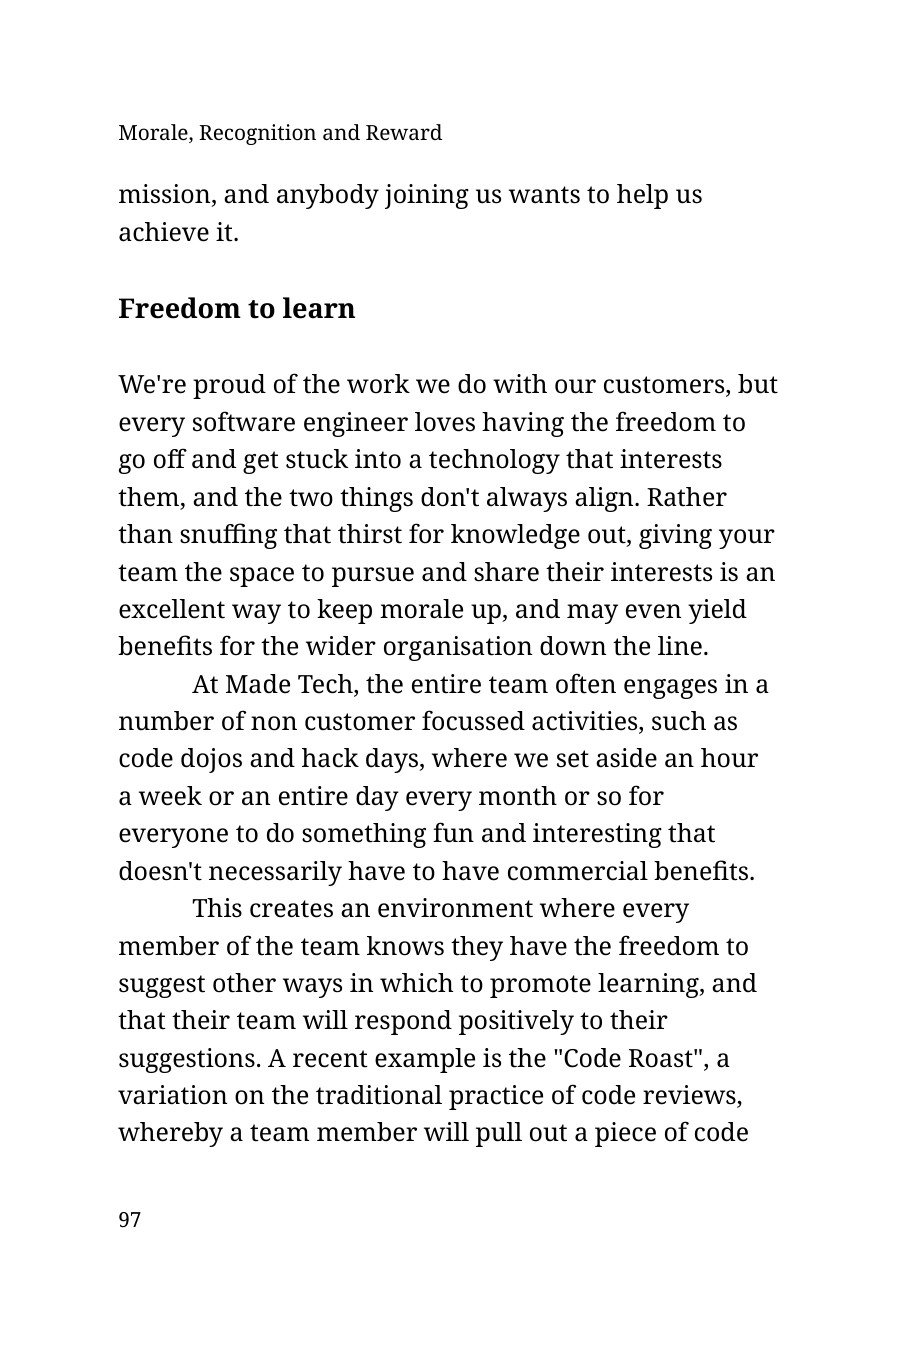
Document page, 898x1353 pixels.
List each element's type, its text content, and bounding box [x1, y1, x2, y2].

text At Made Tech, the entire team often engages in a number of non customer focussed activities, such as code dojos and hack days, where we set aside an hour a week or an entire day every month or so for everyone to do something fun and interesting that doesn't necessarily have to have commercial benefits. [118, 666, 779, 887]
text This creates an environment where every member of the team knows they have the freedom to suggest other ways in which to promote learning, and that their team will respond positively to their suggestions. A recent example is the "Code Roast", a variation on the traditional practice of code reviews, whereby a team member will pull out a piece of code [118, 891, 779, 1149]
text mission, and anybody joining us wants to help us achieve it. [118, 177, 779, 248]
text We're proud of the work we do with our customers, but every software engineer loves having the freedom to go off and get stuck into a technology that interests them, and the two things don't always align. Rather than snuffing that thirst for knowledge out, giving your team the space to pursue and share their interests is an excellent way to keep morale up, and may even yield benefits for the wider organisation down the line. [118, 367, 779, 663]
subtitle Freedom to learn [118, 289, 779, 326]
